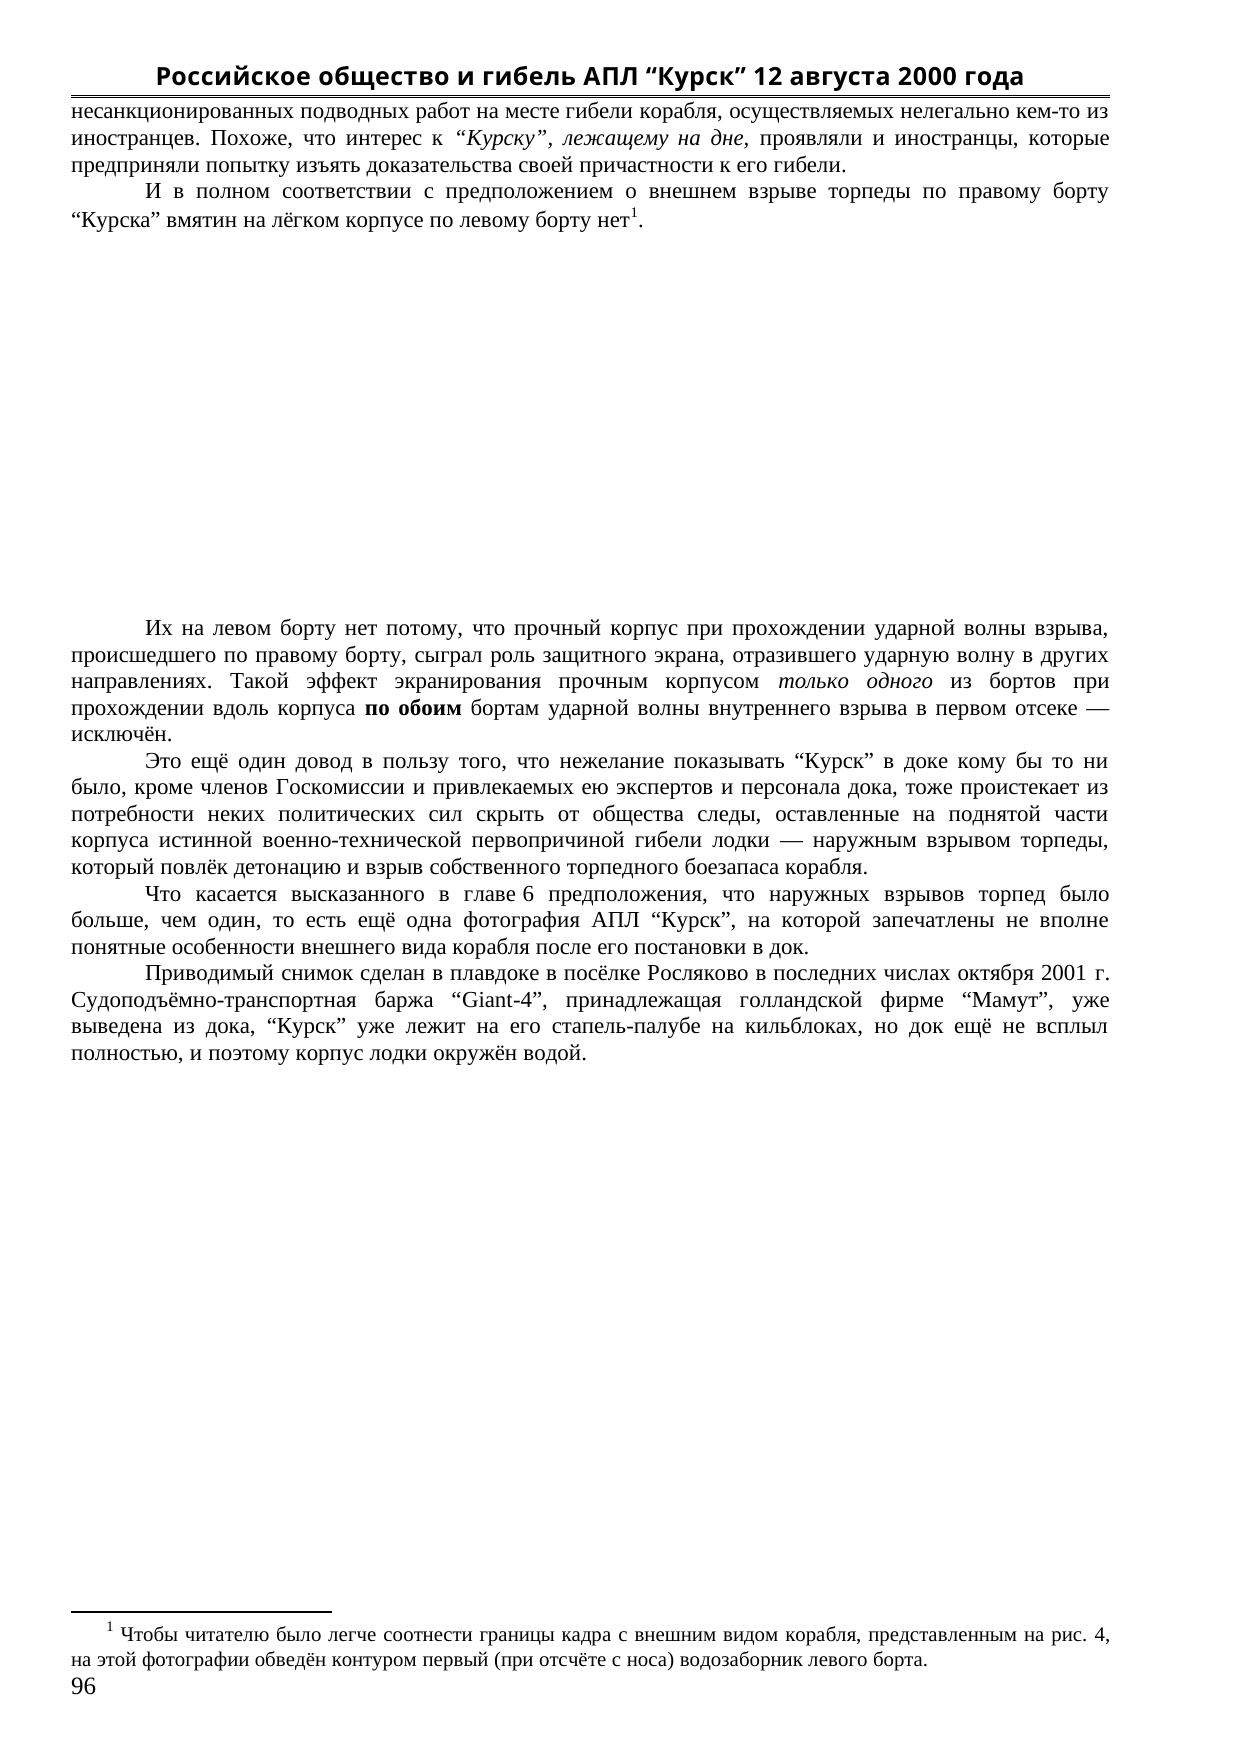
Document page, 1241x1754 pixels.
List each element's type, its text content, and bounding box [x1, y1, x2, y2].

text Приводимый снимок сделан в плавдоке в посёлке Росляково в последних числах октября 2001 г. Судоподъёмно-транспортная баржа “Giant‑4”, принадлежащая голландской фирме “Мамут”, уже выведена из дока, “Курск” уже лежит на его стапель-палубе на кильблоках, но док ещё не всплыл полностью, и поэтому корпус лодки окружён водой. [71, 959, 1110, 1065]
text Что касается высказанного в главе 6 предположения, что наружных взрывов торпед было больше, чем один, то есть ещё одна фотография АПЛ “Курск”, на которой запечатлены не вполне понятные особенности внешнего вида корабля после его постановки в док. [71, 879, 1110, 959]
text Их на левом борту нет потому, что прочный корпус при прохождении ударной волны взрыва, происшедшего по правому борту, сыграл роль защитного экрана, отразившего ударную волну в других направлениях. Такой эффект экранирования прочным корпусом только одного из бортов при прохождении вдоль корпуса по обоим бортам ударной волны внутреннего взрыва в первом отсеке — исключён. [71, 614, 1110, 747]
text Чтобы читателю было легче соотнести границы кадра с внешним видом корабля, представленным на рис. 4, на этой фотографии обведён контуром первый (при отсчёте с носа) водозаборник левого борта. [71, 1618, 1110, 1671]
text Это ещё один довод в пользу того, что нежелание показывать “Курск” в доке кому бы то ни было, кроме членов Госкомиссии и привлекаемых ею экспертов и персонала дока, тоже проистекает из потребности неких политических сил скрыть от общества следы, оставленные на поднятой части корпуса истинной военно-технической первопричиной гибели лодки — наружным взрывом торпеды, который повлёк детонацию и взрыв собственного торпедного боезапаса корабля. [71, 747, 1110, 879]
text несанкционированных подводных работ на месте гибели корабля, осуществляемых нелегально кем-то из иностранцев. Похоже, что интерес к “Курску”, лежащему на дне, проявляли и иностранцы, которые предприняли попытку изъять доказательства своей причастности к его гибели. [71, 98, 1110, 177]
text И в полном соответствии с предположением о внешнем взрыве торпеды по правому борту “Курска” вмятин на лёгком корпусе по левому борту нет. [71, 177, 1110, 233]
